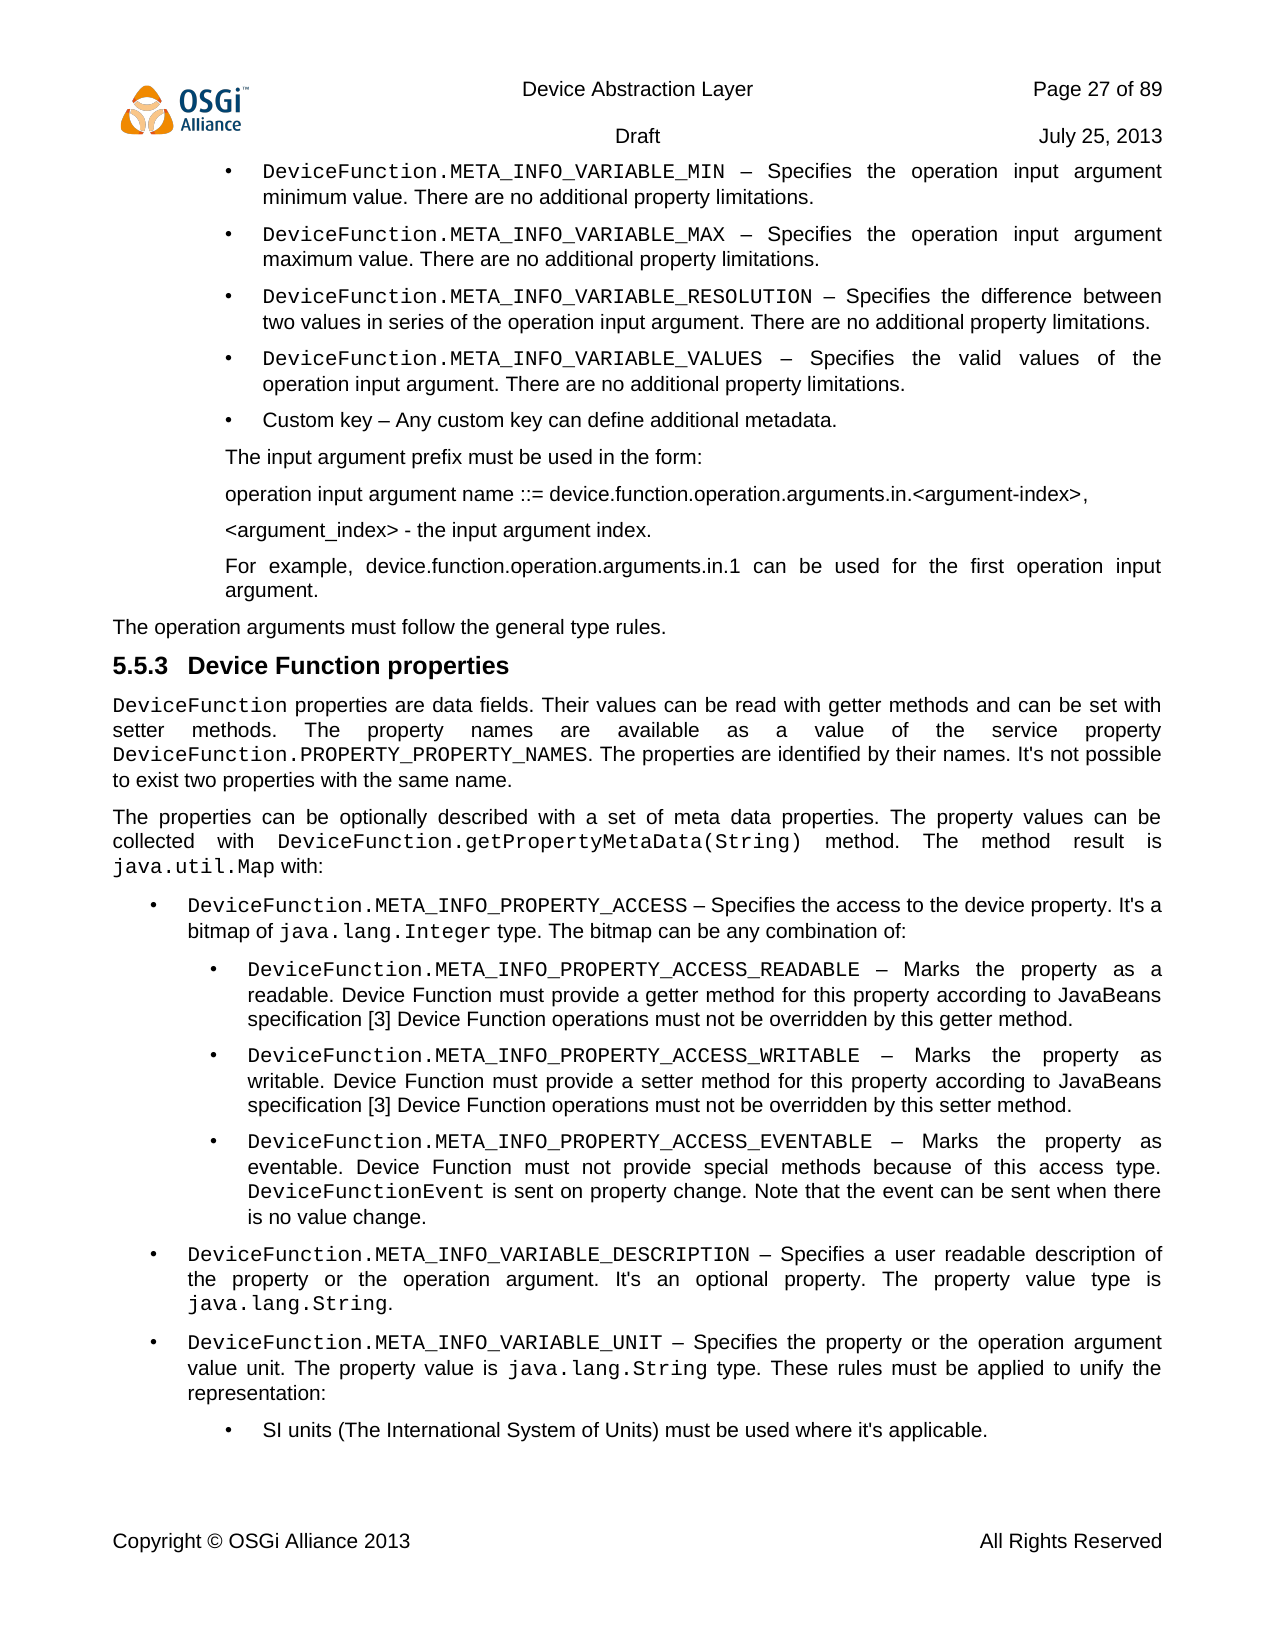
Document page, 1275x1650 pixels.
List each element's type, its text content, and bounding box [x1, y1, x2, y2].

list DeviceFunction.META_INFO_PROPERTY_ACCESS_READABLE – Marks the property as a readable. Device Function must provide a getter method for this property according to JavaBeans specification [3]. Device Function operations must not be overridden by this getter method. [210, 957, 1162, 1031]
text The properties can be optionally described with a set of meta data properties. The property values can be collected with DeviceFunction.getPropertyMetaData(String) method. The method result is java.util.Map with: [112, 804, 1162, 880]
list DeviceFunction.META_INFO_PROPERTY_ACCESS_EVENTABLE – Marks the property as eventable. Device Function must not provide special methods because of this access type. DeviceFunctionEvent is sent on property change. Note that the event can be sent when there is no value change. [210, 1129, 1162, 1229]
list DeviceFunction.META_INFO_VARIABLE_DESCRIPTION – Specifies a user readable description of the property or the operation argument. It's an optional property. The property value type is java.lang.String. [150, 1241, 1162, 1317]
list operation input argument name ::= device.function.operation.arguments.in.<argument-index>, [225, 481, 1162, 505]
list For example, device.function.operation.arguments.in.1 can be used for the first operation input argument. [225, 554, 1162, 602]
subtitle Device Function properties [112, 651, 1162, 680]
list SI units (The International System of Units) must be used where it's applicable. [225, 1418, 1162, 1442]
list DeviceFunction.META_INFO_VARIABLE_VALUES – Specifies the valid values of the operation input argument. There are no additional property limitations. [225, 346, 1162, 396]
text The operation arguments must follow the general type rules. [112, 615, 1162, 639]
list DeviceFunction.META_INFO_VARIABLE_UNIT – Specifies the property or the operation argument value unit. The property value is java.lang.String type. These rules must be applied to unify the representation: [150, 1329, 1162, 1405]
list DeviceFunction.META_INFO_VARIABLE_MIN – Specifies the operation input argument minimum value. There are no additional property limitations. [225, 159, 1162, 209]
picture [113, 78, 257, 142]
list The input argument prefix must be used in the form: [225, 445, 1162, 469]
list Custom key – Any custom key can define additional metadata. [225, 408, 1162, 432]
list <argument_index> - the input argument index. [225, 518, 1162, 542]
list DeviceFunction.META_INFO_VARIABLE_RESOLUTION – Specifies the difference between two values in series of the operation input argument. There are no additional property limitations. [225, 284, 1162, 333]
list DeviceFunction.META_INFO_PROPERTY_ACCESS_WRITABLE – Marks the property as writable. Device Function must provide a setter method for this property according to JavaBeans specification [3]. Device Function operations must not be overridden by this setter method. [210, 1043, 1162, 1117]
list DeviceFunction.META_INFO_PROPERTY_ACCESS – Specifies the access to the device property. It's a bitmap of java.lang.Integer type. The bitmap can be any combination of: [150, 893, 1162, 944]
list DeviceFunction.META_INFO_VARIABLE_MAX – Specifies the operation input argument maximum value. There are no additional property limitations. [225, 221, 1162, 271]
text DeviceFunction properties are data fields. Their values can be read with getter methods and can be set with setter methods. The property names are available as a value of the service property DeviceFunction.PROPERTY_PROPERTY_NAMES. The properties are identified by their names. It's not possible to exist two properties with the same name. [112, 692, 1162, 792]
